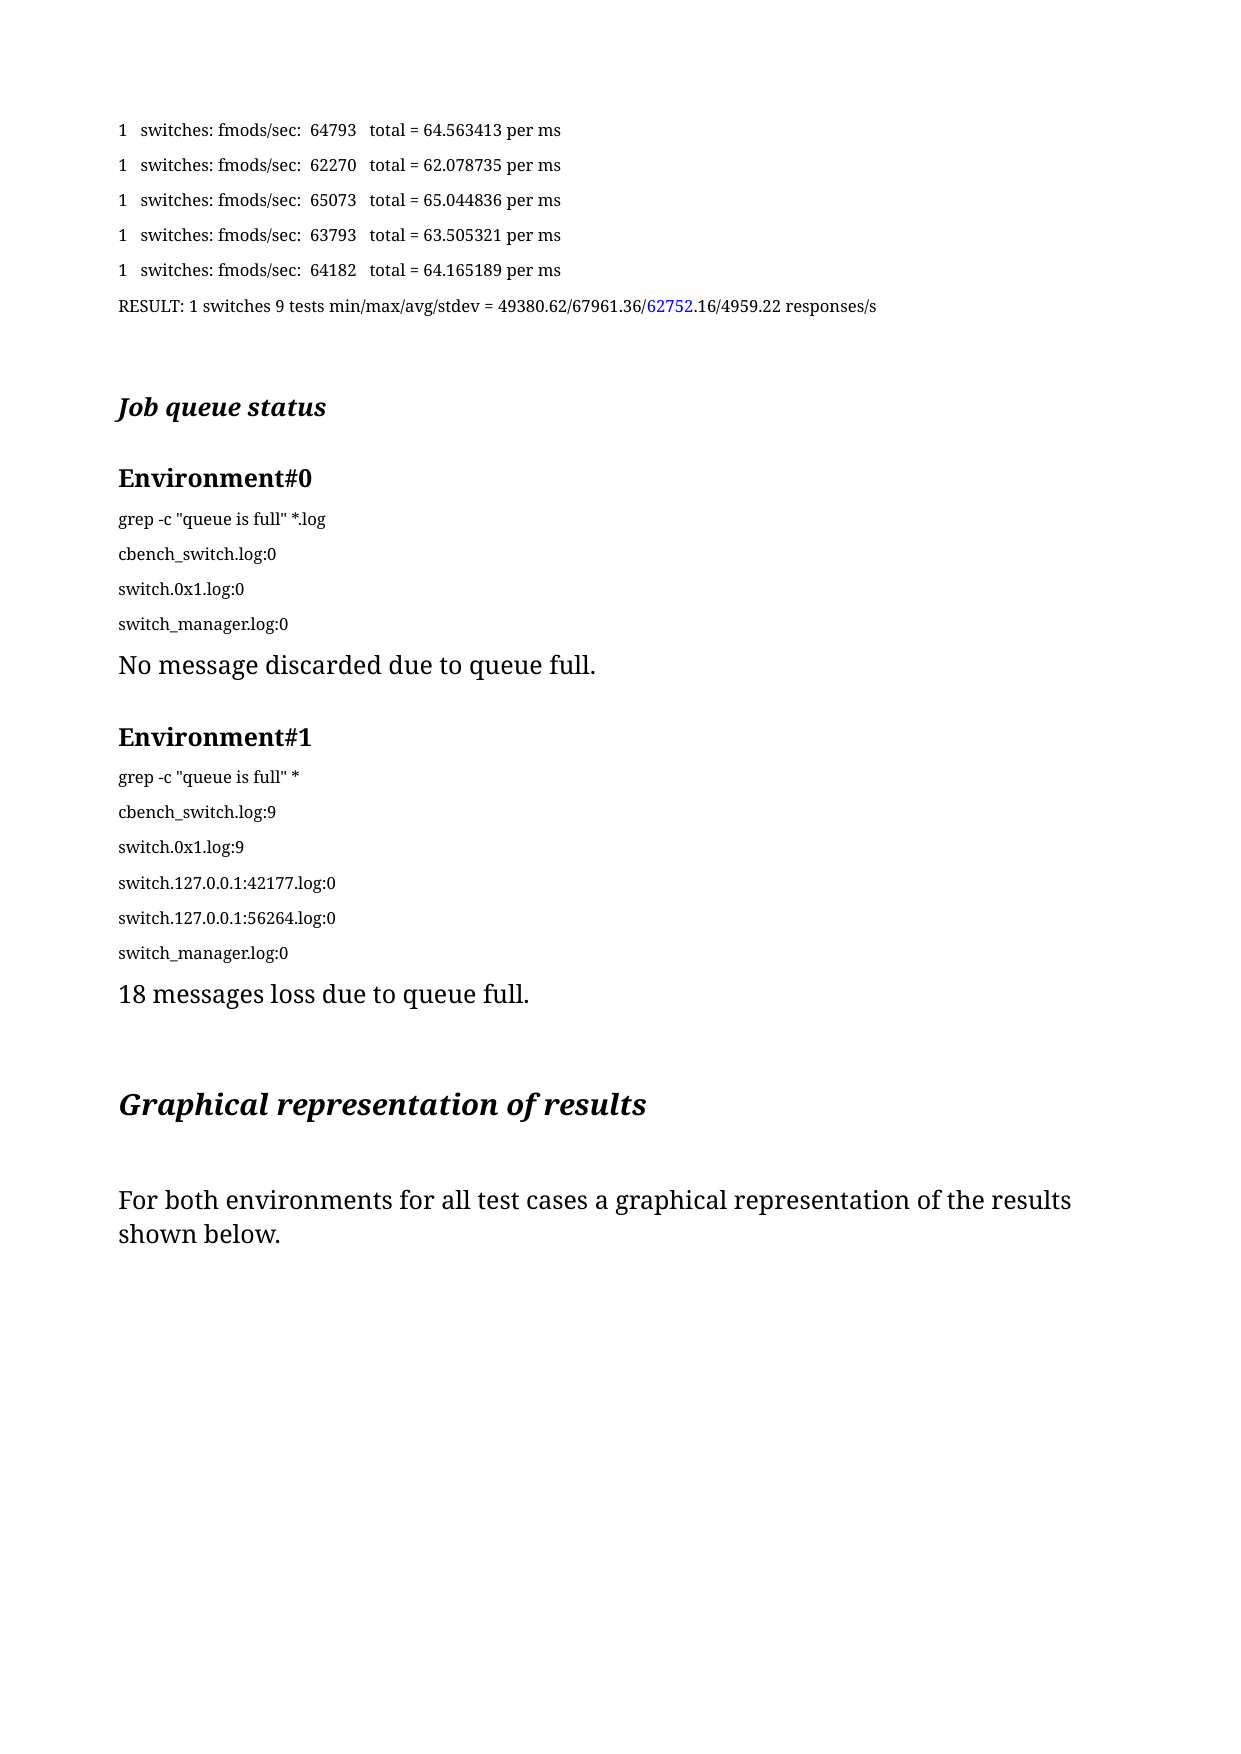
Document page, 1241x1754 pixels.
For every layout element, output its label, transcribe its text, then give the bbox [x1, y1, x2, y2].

text 1 switches: fmods/sec: 64182 total = 64.165189 per ms [118, 259, 1122, 282]
text switch.127.0.0.1:42177.log:0 [118, 871, 1122, 894]
text cbench_switch.log:9 [118, 801, 1122, 824]
subtitle Graphical representation of results [118, 1084, 1122, 1123]
text switch.0x1.log:9 [118, 836, 1122, 859]
text 1 switches: fmods/sec: 65073 total = 65.044836 per ms [118, 188, 1122, 211]
text 1 switches: fmods/sec: 63793 total = 63.505321 per ms [118, 224, 1122, 246]
text 1 switches: fmods/sec: 62270 total = 62.078735 per ms [118, 153, 1122, 176]
text 18 messages loss due to queue full. [118, 977, 1122, 1011]
text switch_manager.log:0 [118, 942, 1122, 964]
subtitle Job queue status [118, 389, 1122, 423]
text grep -c "queue is full" *.log [118, 507, 1122, 530]
text 1 switches: fmods/sec: 64793 total = 64.563413 per ms [118, 118, 1122, 141]
text switch.0x1.log:0 [118, 577, 1122, 600]
text switch.127.0.0.1:56264.log:0 [118, 907, 1122, 929]
text No message discarded due to queue full. [118, 648, 1122, 682]
subtitle Environment#1 [118, 719, 1122, 753]
subtitle Environment#0 [118, 461, 1122, 494]
text cbench_switch.log:0 [118, 542, 1122, 565]
text switch_manager.log:0 [118, 613, 1122, 635]
text RESULT: 1 switches 9 tests min/max/avg/stdev = 49380.62/67961.36/62752.16/4959.22 responses/s [118, 294, 1122, 317]
text For both environments for all test cases a graphical representation of the results shown below. [118, 1182, 1122, 1251]
text grep -c "queue is full" * [118, 766, 1122, 788]
